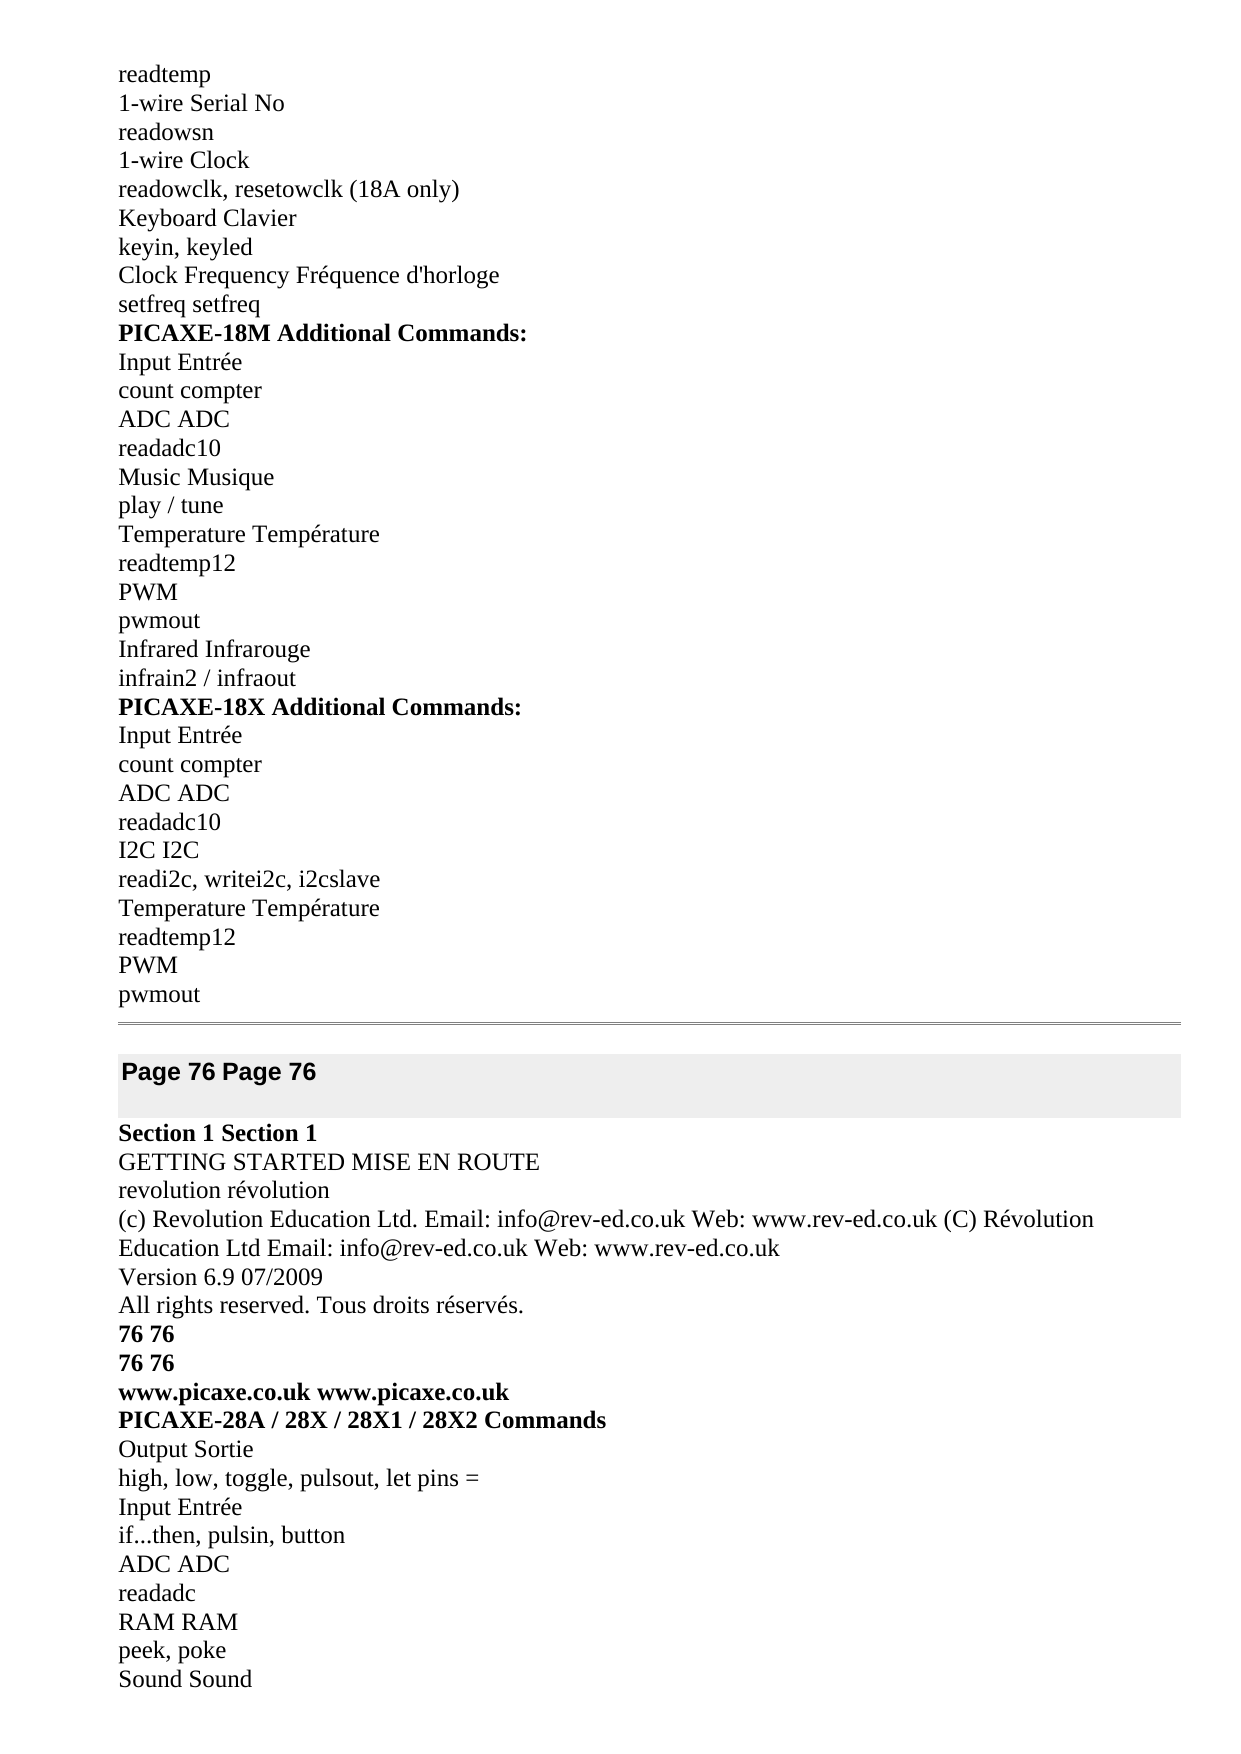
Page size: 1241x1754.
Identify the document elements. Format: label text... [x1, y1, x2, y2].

text Input Entrée [118, 720, 1181, 749]
text PICAXE-28A / 28X / 28X1 / 28X2 Commands [118, 1406, 1181, 1434]
text readowsn [118, 117, 1181, 145]
text if...then, pulsin, button [118, 1521, 1181, 1549]
text PICAXE-18X Additional Commands: [118, 692, 1181, 720]
text Clock Frequency Fréquence d'horloge [118, 260, 1181, 289]
text keyin, keyled [118, 232, 1181, 260]
text readadc10 [118, 807, 1181, 835]
text infrain2 / infraout [118, 663, 1181, 692]
text 76 76 [118, 1348, 1181, 1377]
text ADC ADC [118, 778, 1181, 807]
text pwmout [118, 605, 1181, 634]
text 1-wire Serial No [118, 88, 1181, 117]
text revolution révolution [118, 1176, 1181, 1204]
text high, low, toggle, pulsout, let pins = [118, 1463, 1181, 1492]
text ADC ADC [118, 1549, 1181, 1578]
text Section 1 Section 1 [118, 1118, 1181, 1147]
text 76 76 [118, 1319, 1181, 1348]
text pwmout [118, 979, 1181, 1008]
text peek, poke [118, 1636, 1181, 1664]
text Keyboard Clavier [118, 203, 1181, 232]
text GETTING STARTED MISE EN ROUTE [118, 1147, 1181, 1176]
text PWM [118, 950, 1181, 979]
text setfreq setfreq [118, 289, 1181, 318]
text Input Entrée [118, 1492, 1181, 1521]
text Sound Sound [118, 1664, 1181, 1693]
text readi2c, writei2c, i2cslave [118, 864, 1181, 893]
text RAM RAM [118, 1607, 1181, 1636]
text count compter [118, 749, 1181, 778]
text Input Entrée [118, 347, 1181, 375]
text readadc10 [118, 433, 1181, 462]
text (c) Revolution Education Ltd. Email: info@rev-ed.co.uk Web: www.rev-ed.co.uk (C) Révolution Education Ltd Email: info@rev-ed.co.uk Web: www.rev-ed.co.uk [118, 1204, 1181, 1262]
text Temperature Température [118, 519, 1181, 548]
text readowclk, resetowclk (18A only) [118, 174, 1181, 203]
text Version 6.9 07/2009 [118, 1262, 1181, 1291]
text readtemp [118, 59, 1181, 88]
text PICAXE-18M Additional Commands: [118, 318, 1181, 347]
text count compter [118, 375, 1181, 404]
text www.picaxe.co.uk www.picaxe.co.uk [118, 1377, 1181, 1406]
text readadc [118, 1578, 1181, 1607]
text Temperature Température [118, 893, 1181, 922]
text I2C I2C [118, 835, 1181, 864]
table_header Page 76 Page 76 [118, 1054, 1181, 1118]
text Infrared Infrarouge [118, 634, 1181, 663]
text readtemp12 [118, 548, 1181, 577]
text readtemp12 [118, 922, 1181, 950]
text All rights reserved. Tous droits réservés. [118, 1291, 1181, 1319]
text ADC ADC [118, 404, 1181, 433]
text Output Sortie [118, 1434, 1181, 1463]
text Music Musique [118, 462, 1181, 490]
text 1-wire Clock [118, 145, 1181, 174]
text PWM [118, 577, 1181, 605]
text play / tune [118, 490, 1181, 519]
